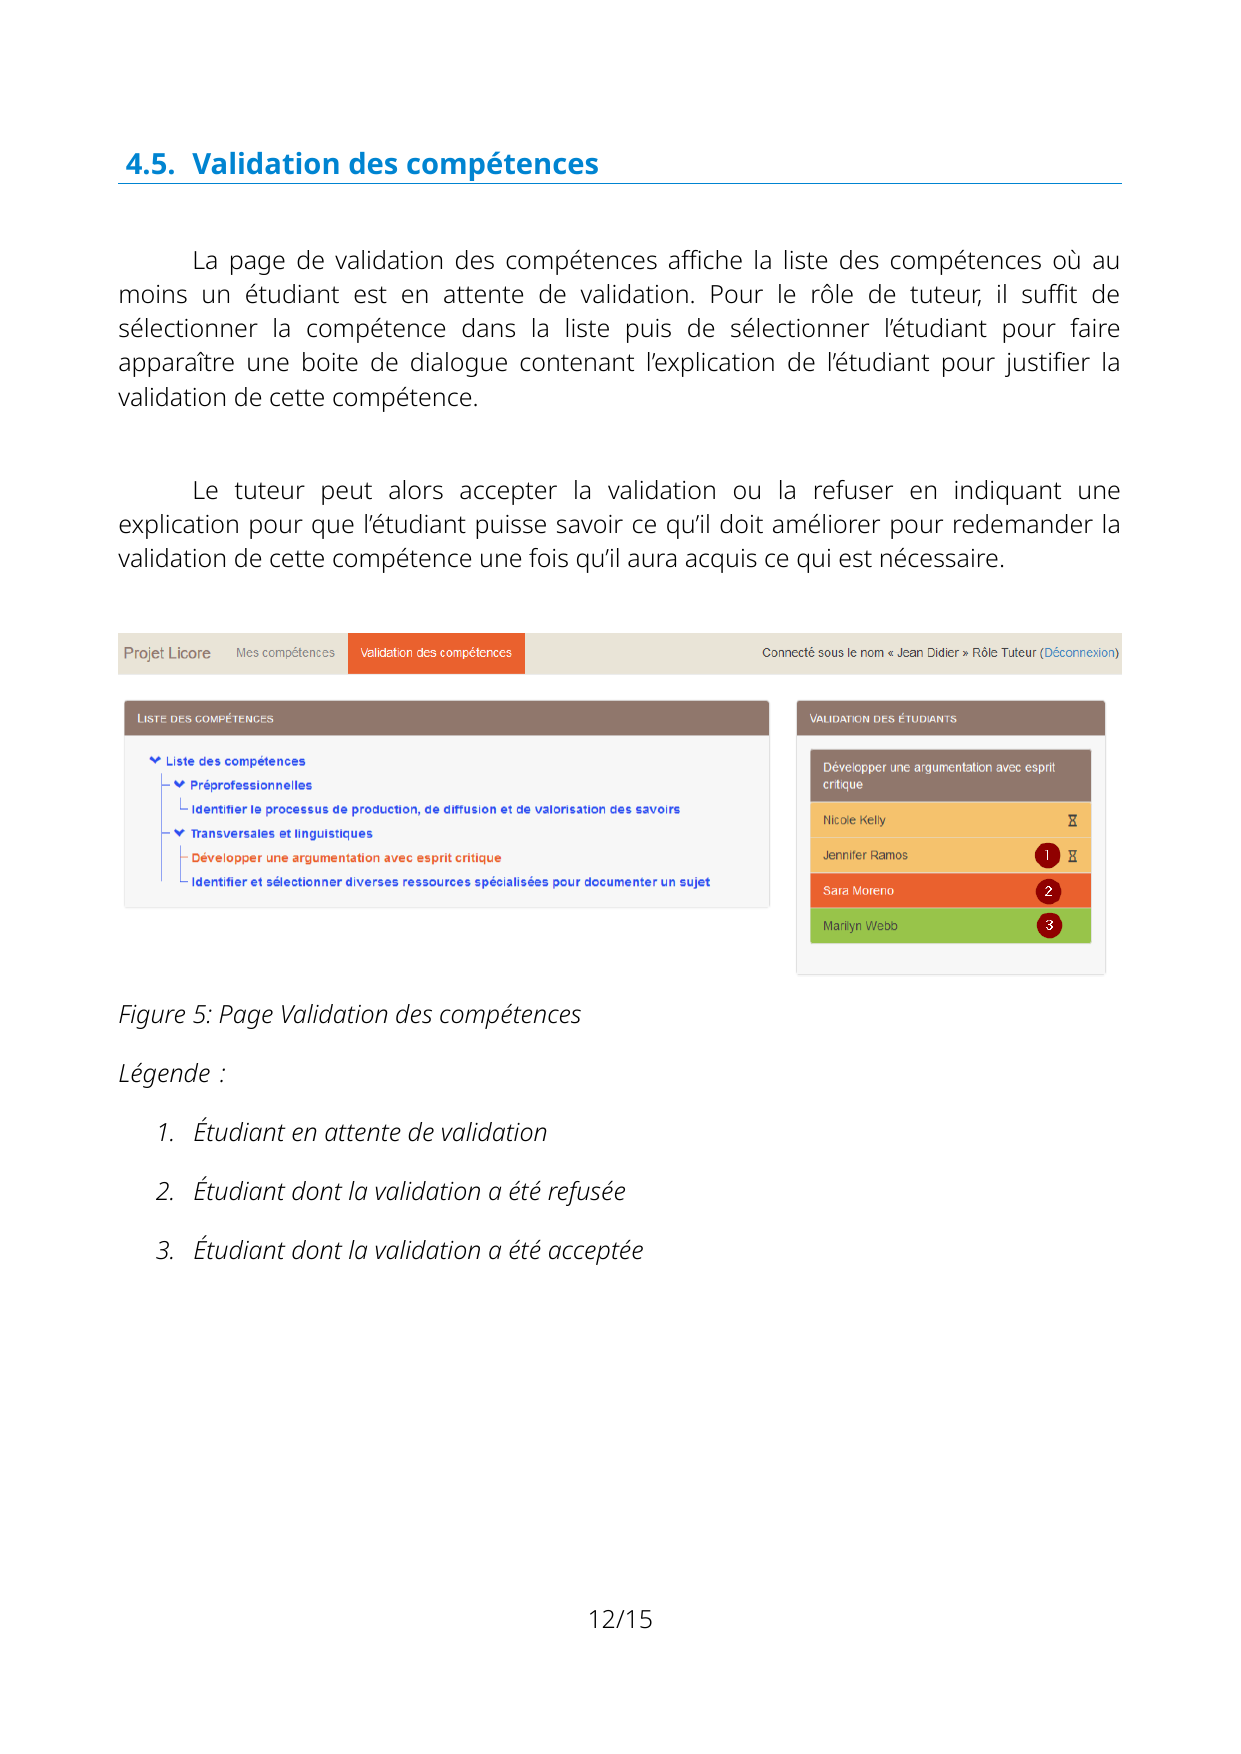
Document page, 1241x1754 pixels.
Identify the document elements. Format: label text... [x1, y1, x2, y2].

list Étudiant dont la validation a été acceptée [156, 1232, 1122, 1267]
subtitle Validation des compétences [118, 143, 1122, 183]
text La page de validation des compétences affiche la liste des compétences où au moins un étudiant est en attente de validation. Pour le rôle de tuteur, il suffit de sélectionner la compétence dans la liste puis de sélectionner l’étudiant pour faire apparaître une boite de dialogue contenant l’explication de l’étudiant pour justifier la validation de cette compétence. [118, 243, 1122, 413]
text Figure 5: Page Validation des compétences [118, 997, 1122, 1030]
text Le tuteur peut alors accepter la validation ou la refuser en indiquant une explication pour que l’étudiant puisse savoir ce qu’il doit améliorer pour redemander la validation de cette compétence une fois qu’il aura acquis ce qui est nécessaire. [118, 472, 1122, 574]
picture [118, 633, 1122, 997]
list Étudiant dont la validation a été refusée [156, 1173, 1122, 1207]
list Étudiant en attente de validation [156, 1114, 1122, 1148]
text Légende : [118, 1055, 1122, 1089]
